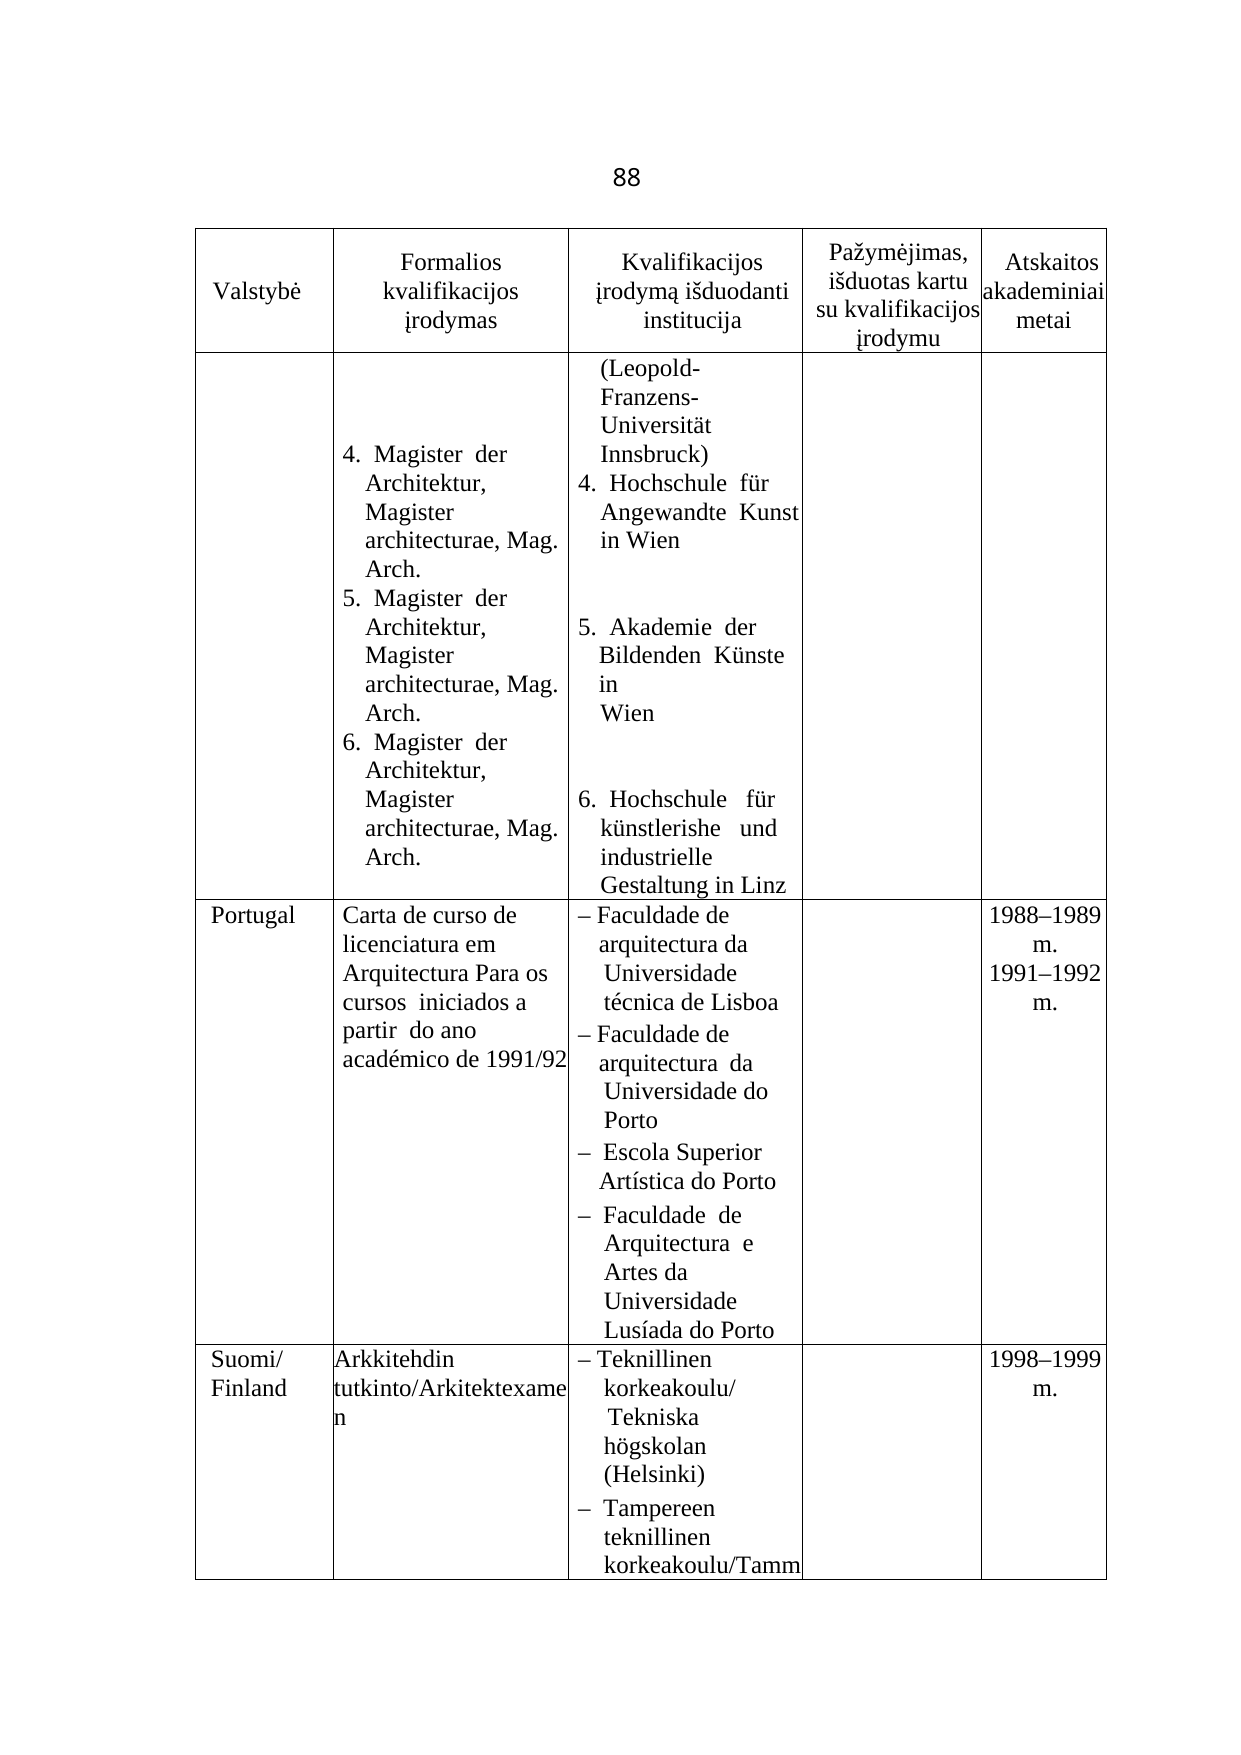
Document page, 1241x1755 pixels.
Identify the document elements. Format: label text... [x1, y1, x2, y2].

table_cell [803, 900, 981, 1343]
table_cell – Faculdade de arquitectura da Universidade técnica de Lisboa – Faculdade de arquitectura da Universidade do Porto – Escola Superior Artística do Porto – Faculdade de Arquitectura e Artes da Universidade Lusíada do Porto [569, 900, 802, 1343]
table_cell – Teknillinen korkeakoulu/ Tekniska högskolan (Helsinki) – Tampereen teknillinen korkeakoulu/Tamm [569, 1345, 802, 1579]
table_header Pažymėjimas, išduotas kartu su kvalifikacijos įrodymu [803, 229, 981, 352]
table_cell [803, 1345, 981, 1579]
table_header Kvalifikacijos įrodymą išduodanti institucija [569, 229, 802, 352]
table_cell Arkkitehdin tutkinto/Arkitektexamen [334, 1345, 568, 1579]
table_cell [196, 353, 333, 899]
table_cell (Leopold- Franzens-Universität Innsbruck) 4. Hochschule für Angewandte Kunst in Wien 5. Akademie der Bildenden Künste in Wien 6. Hochschule für künstlerishe und industrielle Gestaltung in Linz [569, 353, 802, 899]
table_cell 4. Magister der Architektur, Magister architecturae, Mag. Arch. 5. Magister der Architektur, Magister architecturae, Mag. Arch. 6. Magister der Architektur, Magister architecturae, Mag. Arch. [334, 353, 568, 899]
table_cell 1988–1989 m. 1991–1992 m. [982, 900, 1106, 1343]
table_cell Suomi/ Finland [196, 1345, 333, 1579]
table_cell [982, 353, 1106, 899]
table_cell Portugal [196, 900, 333, 1343]
table_header Formalios kvalifikacijos įrodymas [334, 229, 568, 352]
table_cell Carta de curso de licenciatura em Arquitectura Para os cursos iniciados a partir do ano académico de 1991/92 [334, 900, 568, 1343]
table_header Valstybė [196, 229, 333, 352]
table_cell [803, 353, 981, 899]
table_header Atskaitos akademiniai metai [982, 229, 1106, 352]
table_cell 1998–1999 m. [982, 1345, 1106, 1579]
